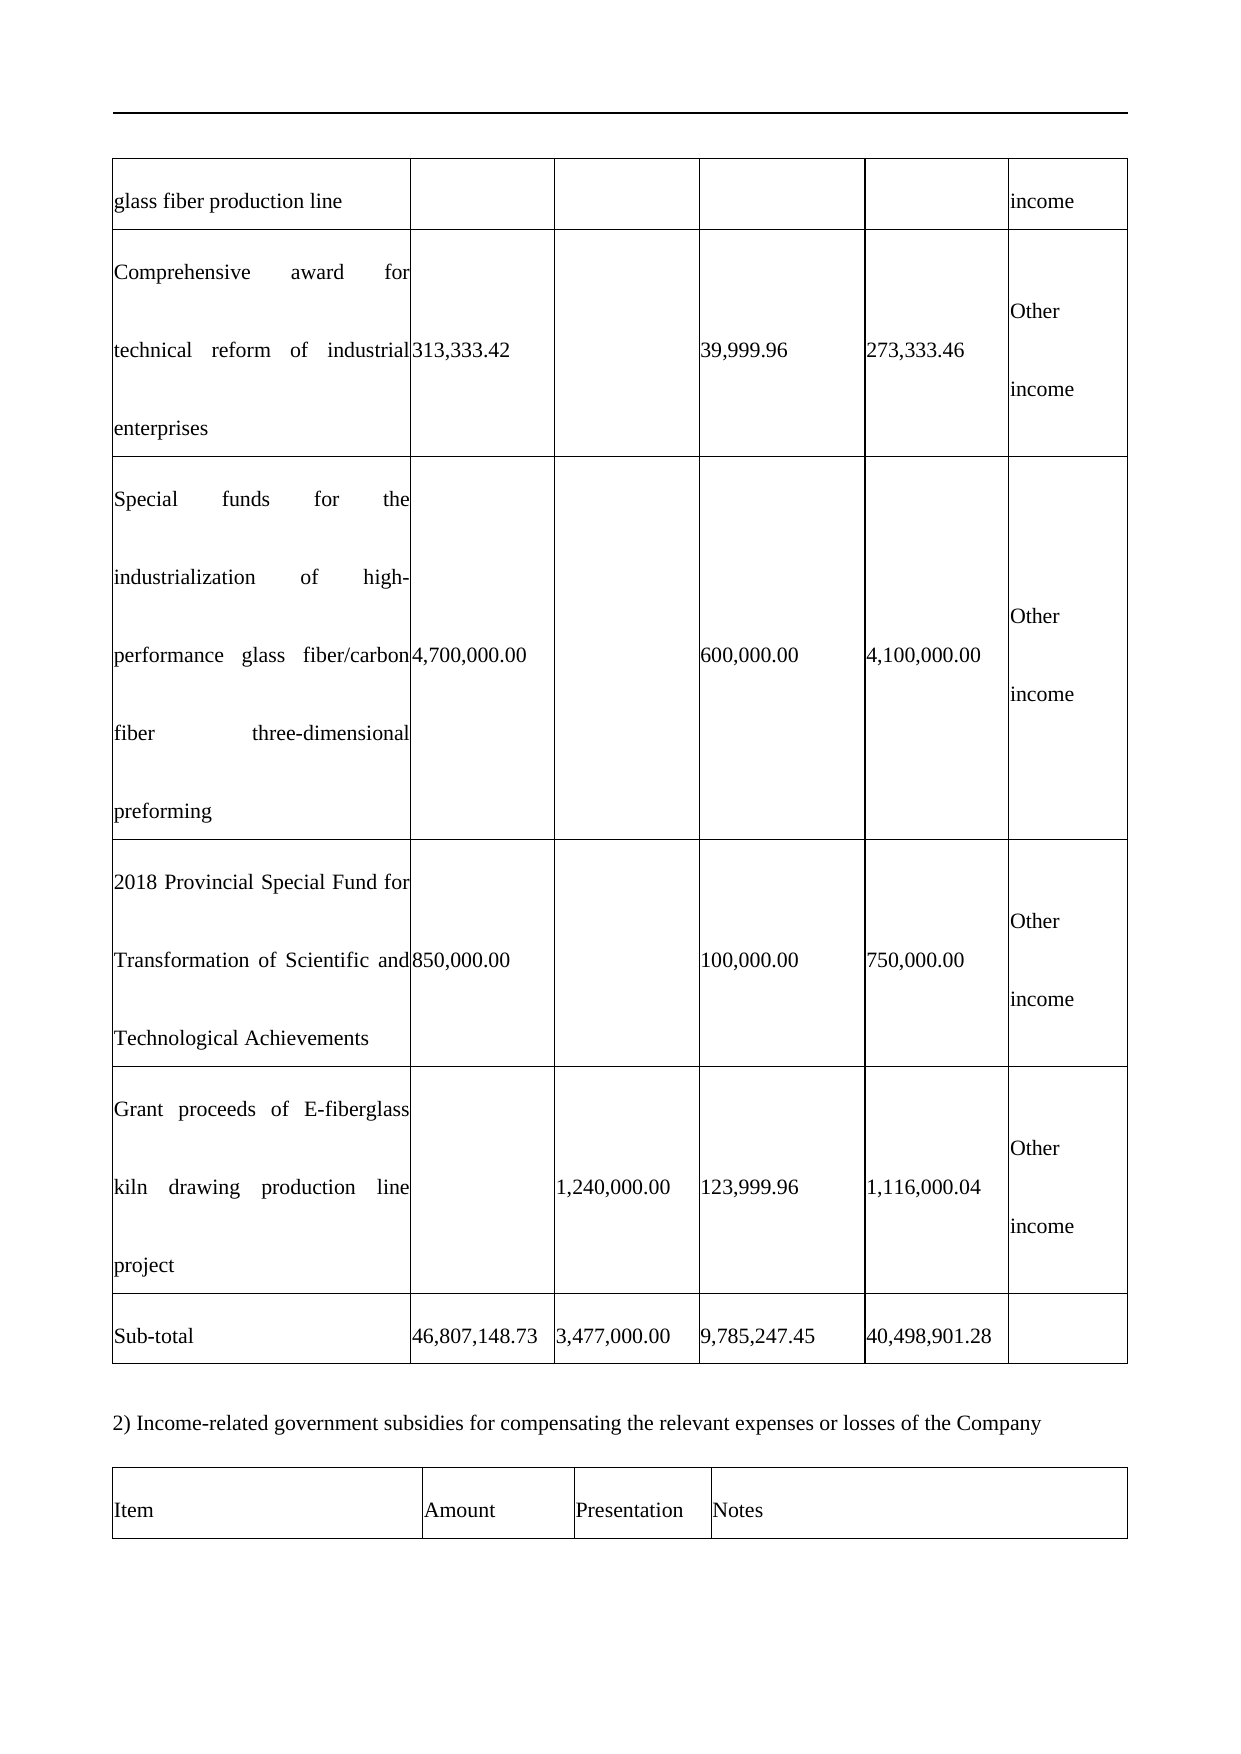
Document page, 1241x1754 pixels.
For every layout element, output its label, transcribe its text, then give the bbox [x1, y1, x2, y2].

table_cell Other income [1009, 1067, 1127, 1293]
table_cell [555, 457, 699, 839]
table_cell Comprehensive award for technical reform of industrial enterprises [113, 230, 410, 456]
table_cell Other income [1009, 457, 1127, 839]
table_cell 1,240,000.00 [555, 1067, 699, 1293]
table_cell 4,100,000.00 [866, 457, 1008, 839]
table_header Item [113, 1468, 422, 1538]
table_cell 9,785,247.45 [700, 1294, 864, 1363]
table_cell 600,000.00 [700, 457, 864, 839]
table_cell [555, 159, 699, 229]
table_cell Grant proceeds of E-fiberglass kiln drawing production line project [113, 1067, 410, 1293]
table_cell 123,999.96 [700, 1067, 864, 1293]
table_cell [555, 840, 699, 1066]
table_cell 2018 Provincial Special Fund for Transformation of Scientific and Technological Achievements [113, 840, 410, 1066]
table_cell [555, 230, 699, 456]
table_cell 3,477,000.00 [555, 1294, 699, 1363]
table_cell [411, 1067, 554, 1293]
table_cell [1009, 1294, 1127, 1363]
table_cell 750,000.00 [866, 840, 1008, 1066]
table_cell 39,999.96 [700, 230, 864, 456]
table_cell [411, 159, 554, 229]
table_cell Special funds for the industrialization of high-performance glass fiber/carbon fiber three-dimensional preforming [113, 457, 410, 839]
table_cell 273,333.46 [866, 230, 1008, 456]
text 2) Income-related government subsidies for compensating the relevant expenses or losses of the Company [112, 1381, 1128, 1444]
table_header Amount [423, 1468, 574, 1538]
table_cell [700, 159, 864, 229]
table_cell 40,498,901.28 [866, 1294, 1008, 1363]
table_header Notes [712, 1468, 1127, 1538]
table_cell Sub-total [113, 1294, 410, 1363]
table_cell 100,000.00 [700, 840, 864, 1066]
table_cell Other income [1009, 840, 1127, 1066]
table_cell income [1009, 159, 1127, 229]
table_cell 46,807,148.73 [411, 1294, 554, 1363]
table_cell [866, 159, 1008, 229]
table_cell Other income [1009, 230, 1127, 456]
table_cell 4,700,000.00 [411, 457, 554, 839]
table_cell 1,116,000.04 [866, 1067, 1008, 1293]
table_header Presentation [575, 1468, 711, 1538]
table_cell 313,333.42 [411, 230, 554, 456]
table_cell glass fiber production line [113, 159, 410, 229]
table_cell 850,000.00 [411, 840, 554, 1066]
